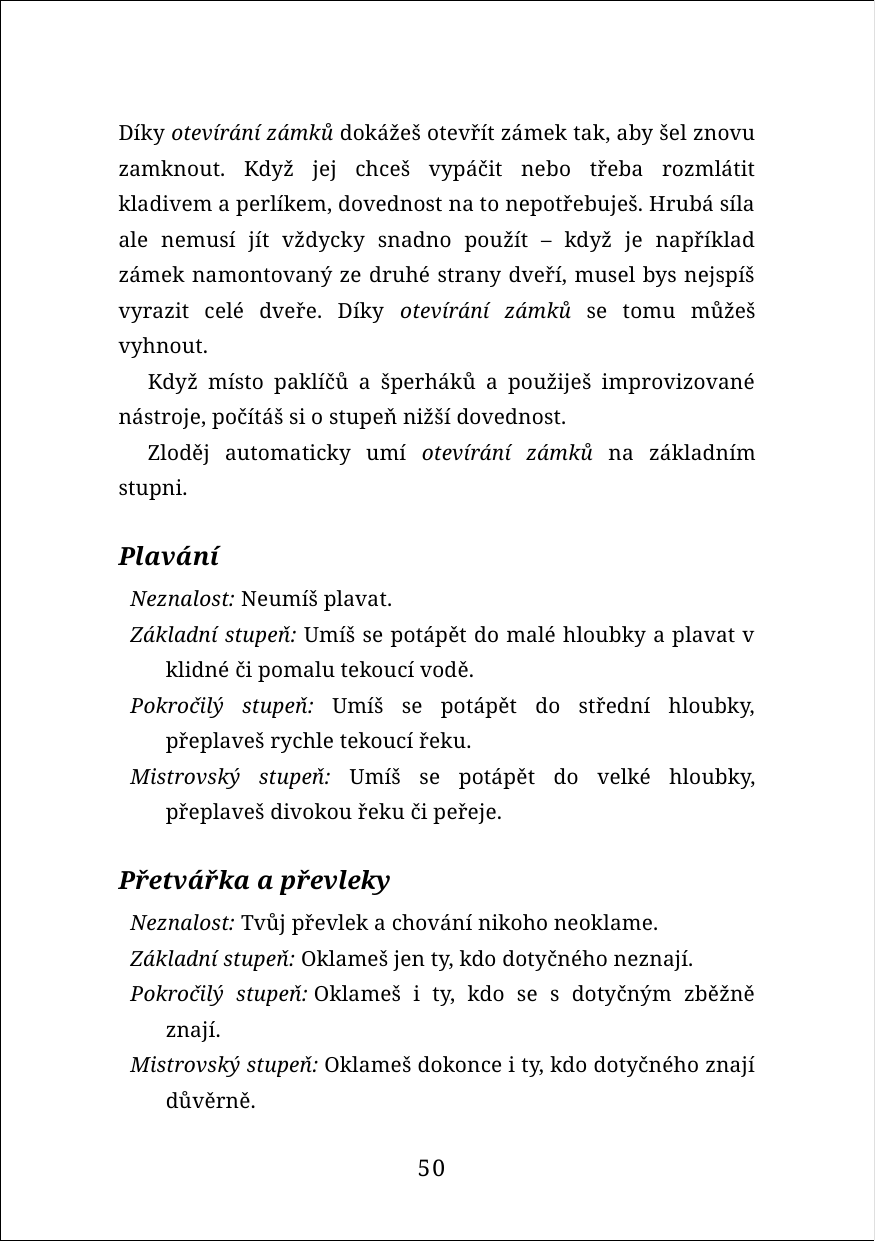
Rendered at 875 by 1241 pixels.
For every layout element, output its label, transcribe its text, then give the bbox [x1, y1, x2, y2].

text Díky otevírání zámků dokážeš otevřít zámek tak, aby šel znovu zamknout. Když jej chceš vypáčit nebo třeba rozmlátit kladivem a perlíkem, dovednost na to nepotřebuješ. Hrubá síla ale nemusí jít vždycky snadno použít – když je například zámek namontovaný ze druhé strany dveří, musel bys nejspíš vyrazit celé dveře. Díky otevírání zámků se tomu můžeš vyhnout. Když místo paklíčů a šperháků a použiješ improvizované nástroje, počítáš si o stupeň nižší dovednost. Zloděj automaticky umí otevírání zámků na základním stupni. [118, 118, 756, 502]
text Pokročilý stupeň: Umíš se potápět do střední hloubky, přeplaveš rychle tekoucí řeku. [130, 691, 756, 755]
subtitle Přetvářka a převleky [118, 862, 756, 896]
subtitle Plavání [118, 538, 756, 572]
text Mistrovský stupeň: Umíš se potápět do velké hloubky, přeplaveš divokou řeku či peřeje. [130, 762, 756, 826]
text Základní stupeň: Umíš se potápět do malé hloubky a plavat v klidné či pomalu tekoucí vodě. [130, 620, 756, 684]
text Neznalost: Tvůj převlek a chování nikoho neoklame. [130, 908, 756, 937]
text Základní stupeň: Oklameš jen ty, kdo dotyčného neznají. [130, 944, 756, 972]
text Neznalost: Neumíš plavat. [130, 584, 756, 613]
text Pokročilý stupeň: Oklameš i ty, kdo se s dotyčným zběžně znají. [130, 979, 756, 1043]
text Mistrovský stupeň: Oklameš dokonce i ty, kdo dotyčného znají důvěrně. [130, 1050, 756, 1114]
